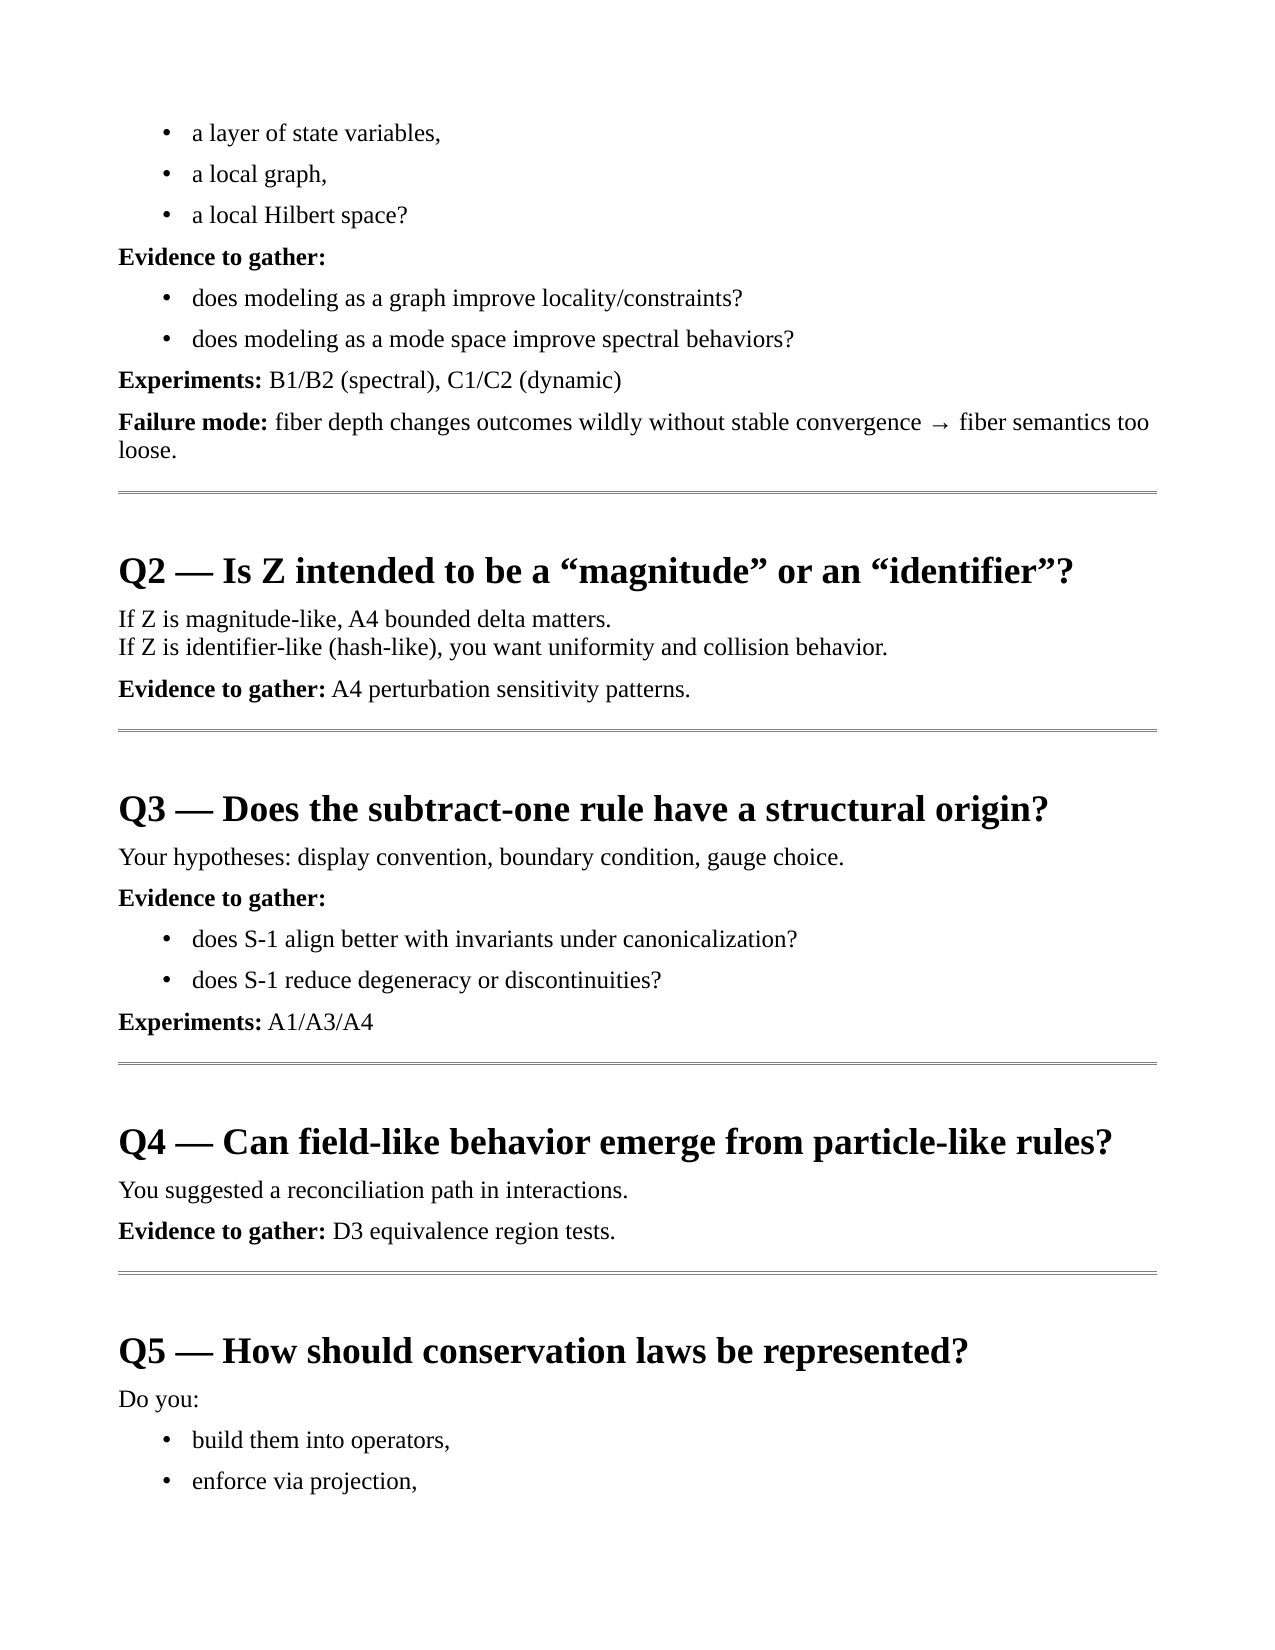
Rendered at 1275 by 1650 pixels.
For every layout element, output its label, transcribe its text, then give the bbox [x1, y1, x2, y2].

text Experiments: B1/B2 (spectral), C1/C2 (dynamic) [118, 366, 1157, 394]
text Your hypotheses: display convention, boundary condition, gauge choice. [118, 842, 1157, 870]
subtitle Q2 — Is Z intended to be a “magnitude” or an “identifier”? [118, 548, 1157, 591]
text Experiments: A1/A3/A4 [118, 1007, 1157, 1035]
list a local graph, [162, 159, 1157, 188]
list does S-1 align better with invariants under canonicalization? [162, 924, 1157, 953]
subtitle Q4 — Can field-like behavior emerge from particle-like rules? [118, 1119, 1157, 1162]
text Evidence to gather: D3 equivalence region tests. [118, 1216, 1157, 1245]
list a local Hilbert space? [162, 201, 1157, 229]
list a layer of state variables, [162, 118, 1157, 147]
text Evidence to gather: [118, 883, 1157, 912]
subtitle Q5 — How should conservation laws be represented? [118, 1328, 1157, 1371]
text Failure mode: fiber depth changes outcomes wildly without stable convergence → fiber semantics too loose. [118, 407, 1157, 464]
list enforce via projection, [162, 1466, 1157, 1495]
text Do you: [118, 1384, 1157, 1413]
list does modeling as a graph improve locality/constraints? [162, 283, 1157, 312]
list does modeling as a mode space improve spectral behaviors? [162, 324, 1157, 353]
list does S-1 reduce degeneracy or discontinuities? [162, 965, 1157, 994]
subtitle Q3 — Does the subtract-one rule have a structural origin? [118, 786, 1157, 829]
list build them into operators, [162, 1425, 1157, 1454]
text You suggested a reconciliation path in interactions. [118, 1175, 1157, 1203]
text Evidence to gather: A4 perturbation sensitivity patterns. [118, 674, 1157, 702]
text If Z is magnitude-like, A4 bounded delta matters. If Z is identifier-like (hash-like), you want uniformity and collision behavior. [118, 604, 1157, 661]
text Evidence to gather: [118, 242, 1157, 271]
